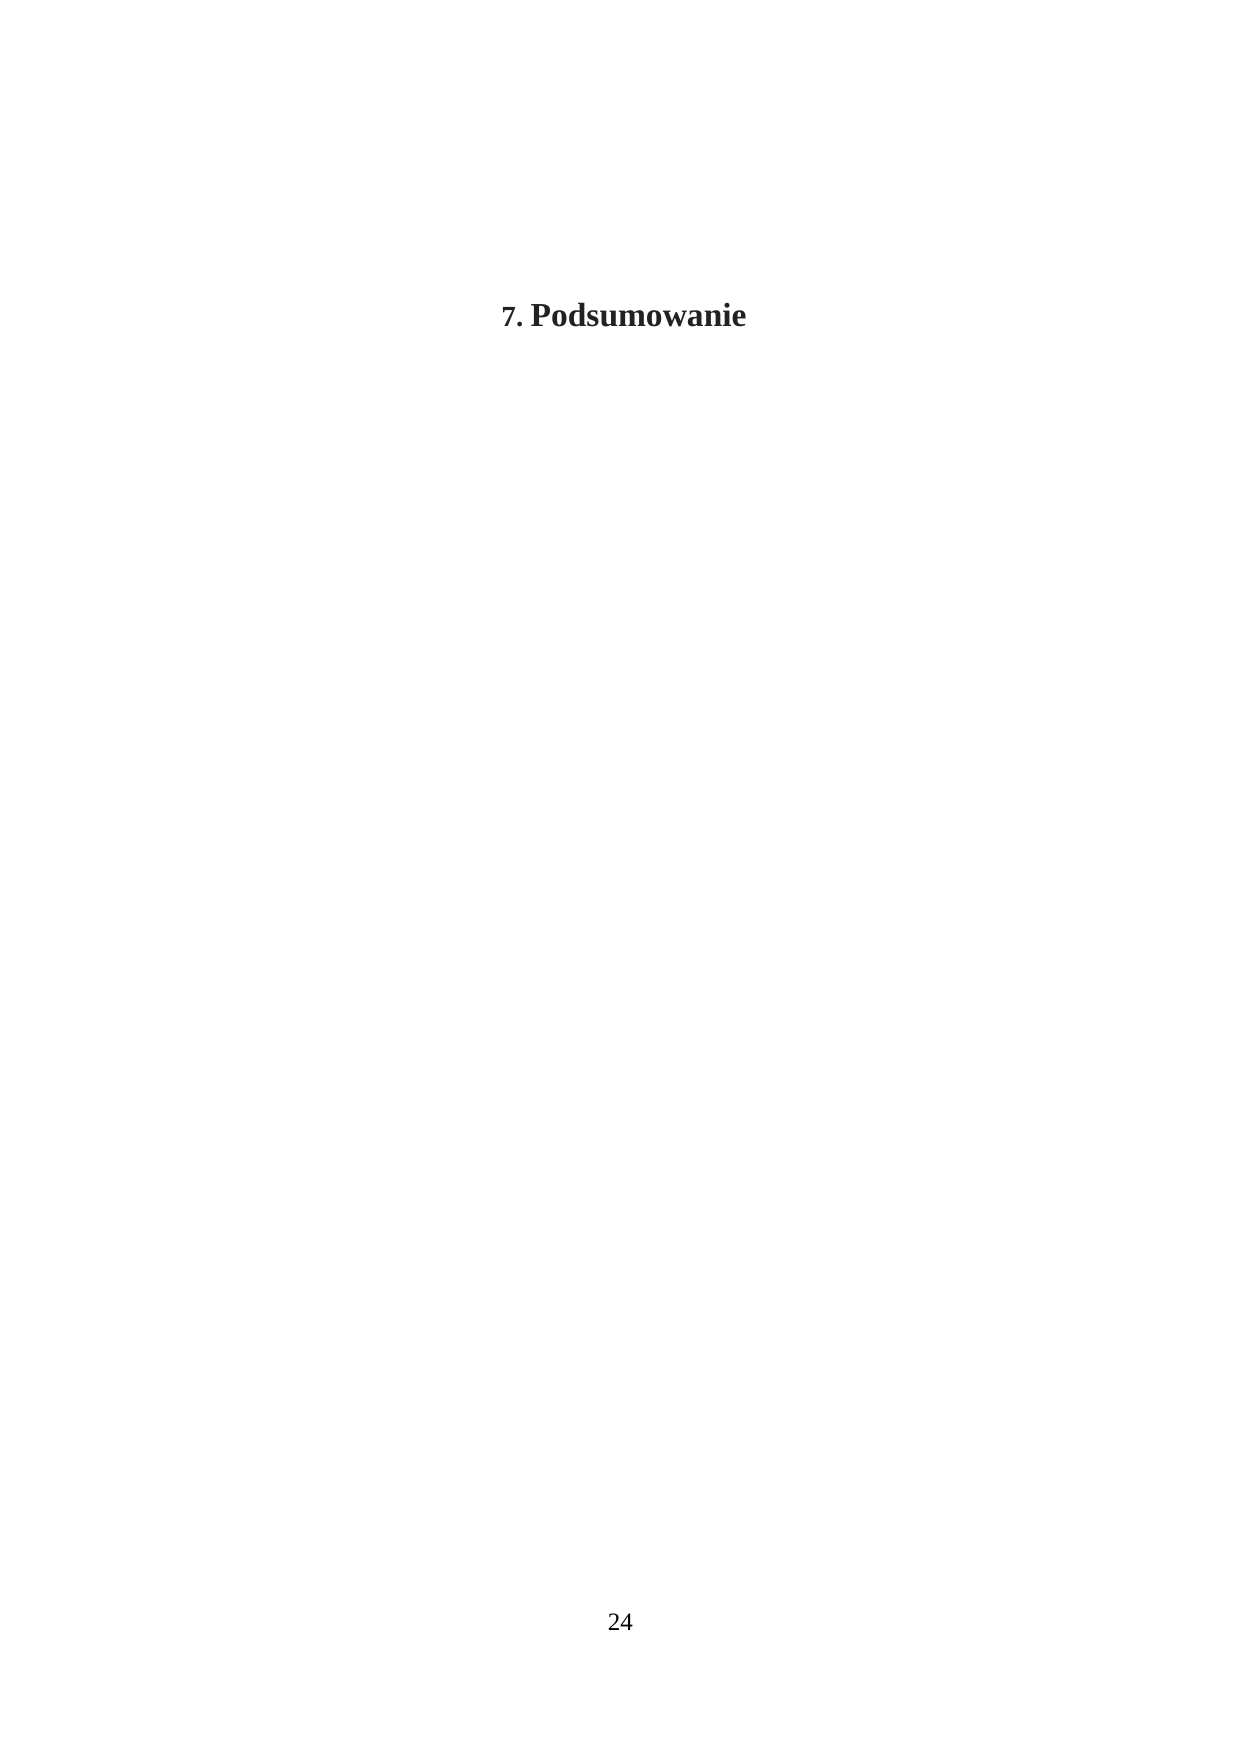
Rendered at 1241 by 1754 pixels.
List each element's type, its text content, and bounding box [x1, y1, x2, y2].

subtitle Podsumowanie [118, 295, 1122, 334]
